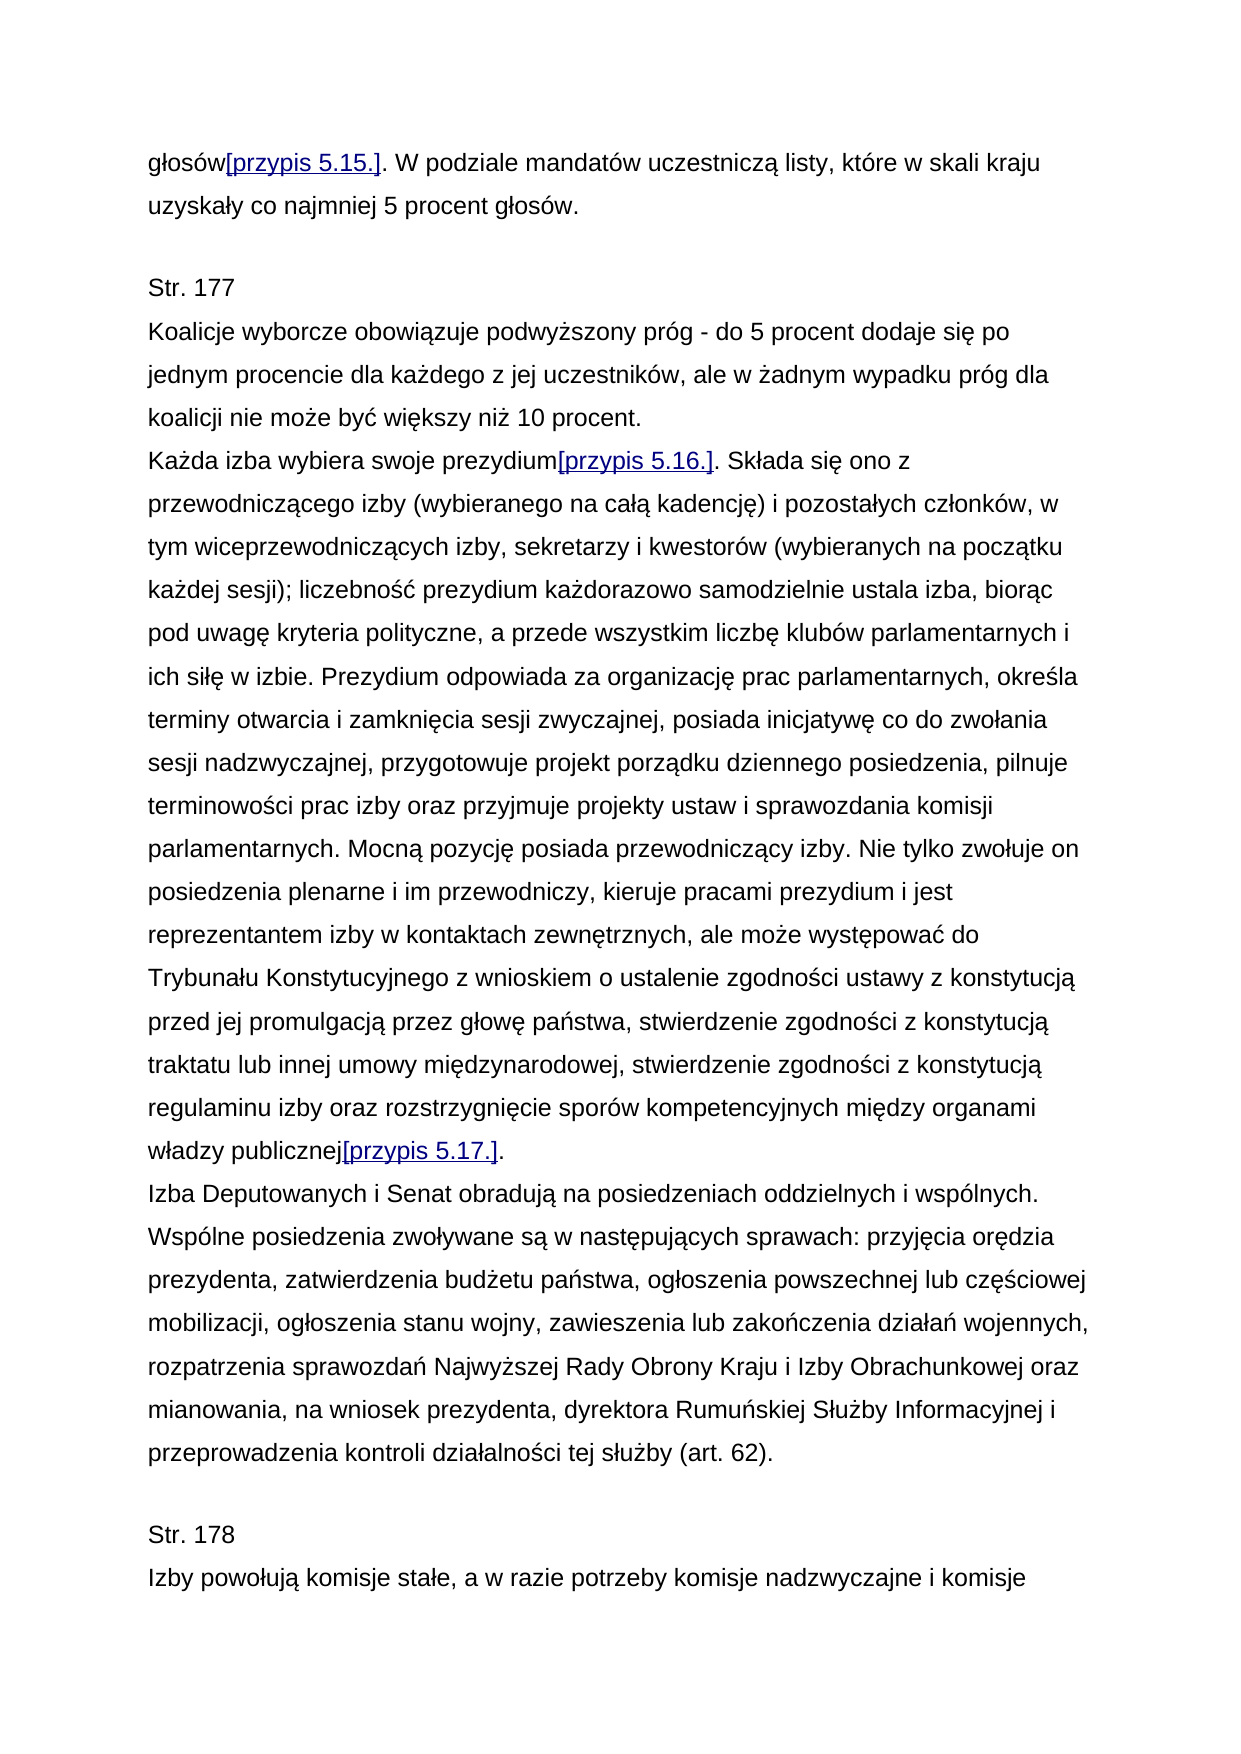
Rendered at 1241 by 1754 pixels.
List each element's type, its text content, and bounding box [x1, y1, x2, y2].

text Każda izba wybiera swoje prezydium[przypis 5.16.]. Składa się ono z przewodniczącego izby (wybieranego na całą kadencję) i pozostałych członków, w tym wiceprzewodniczących izby, sekretarzy i kwestorów (wybieranych na początku każdej sesji); liczebność prezydium każdorazowo samodzielnie ustala izba, biorąc pod uwagę kryteria polityczne, a przede wszystkim liczbę klubów parlamentarnych i ich siłę w izbie. Prezydium odpowiada za organizację prac parlamentarnych, określa terminy otwarcia i zamknięcia sesji zwyczajnej, posiada inicjatywę co do zwołania sesji nadzwyczajnej, przygotowuje projekt porządku dziennego posiedzenia, pilnuje terminowości prac izby oraz przyjmuje projekty ustaw i sprawozdania komisji parlamentarnych. Mocną pozycję posiada przewodniczący izby. Nie tylko zwołuje on posiedzenia plenarne i im przewodniczy, kieruje pracami prezydium i jest reprezentantem izby w kontaktach zewnętrznych, ale może występować do Trybunału Konstytucyjnego z wnioskiem o ustalenie zgodności ustawy z konstytucją przed jej promulgacją przez głowę państwa, stwierdzenie zgodności z konstytucją traktatu lub innej umowy międzynarodowej, stwierdzenie zgodności z konstytucją regulaminu izby oraz rozstrzygnięcie sporów kompetencyjnych między organami władzy publicznej[przypis 5.17.]. [148, 446, 1093, 1164]
text Str. 177 [148, 273, 1093, 302]
text głosów[przypis 5.15.]. W podziale mandatów uczestniczą listy, które w skali kraju uzyskały co najmniej 5 procent głosów. [148, 148, 1093, 219]
text Koalicje wyborcze obowiązuje podwyższony próg - do 5 procent dodaje się po jednym procencie dla każdego z jej uczestników, ale w żadnym wypadku próg dla koalicji nie może być większy niż 10 procent. [148, 316, 1093, 431]
text Str. 178 [148, 1520, 1093, 1549]
text Izby powołują komisje stałe, a w razie potrzeby komisje nadzwyczajne i komisje [148, 1563, 1093, 1592]
text Izba Deputowanych i Senat obradują na posiedzeniach oddzielnych i wspólnych. Wspólne posiedzenia zwoływane są w następujących sprawach: przyjęcia orędzia prezydenta, zatwierdzenia budżetu państwa, ogłoszenia powszechnej lub częściowej mobilizacji, ogłoszenia stanu wojny, zawieszenia lub zakończenia działań wojennych, rozpatrzenia sprawozdań Najwyższej Rady Obrony Kraju i Izby Obrachunkowej oraz mianowania, na wniosek prezydenta, dyrektora Rumuńskiej Służby Informacyjnej i przeprowadzenia kontroli działalności tej służby (art. 62). [148, 1179, 1093, 1466]
